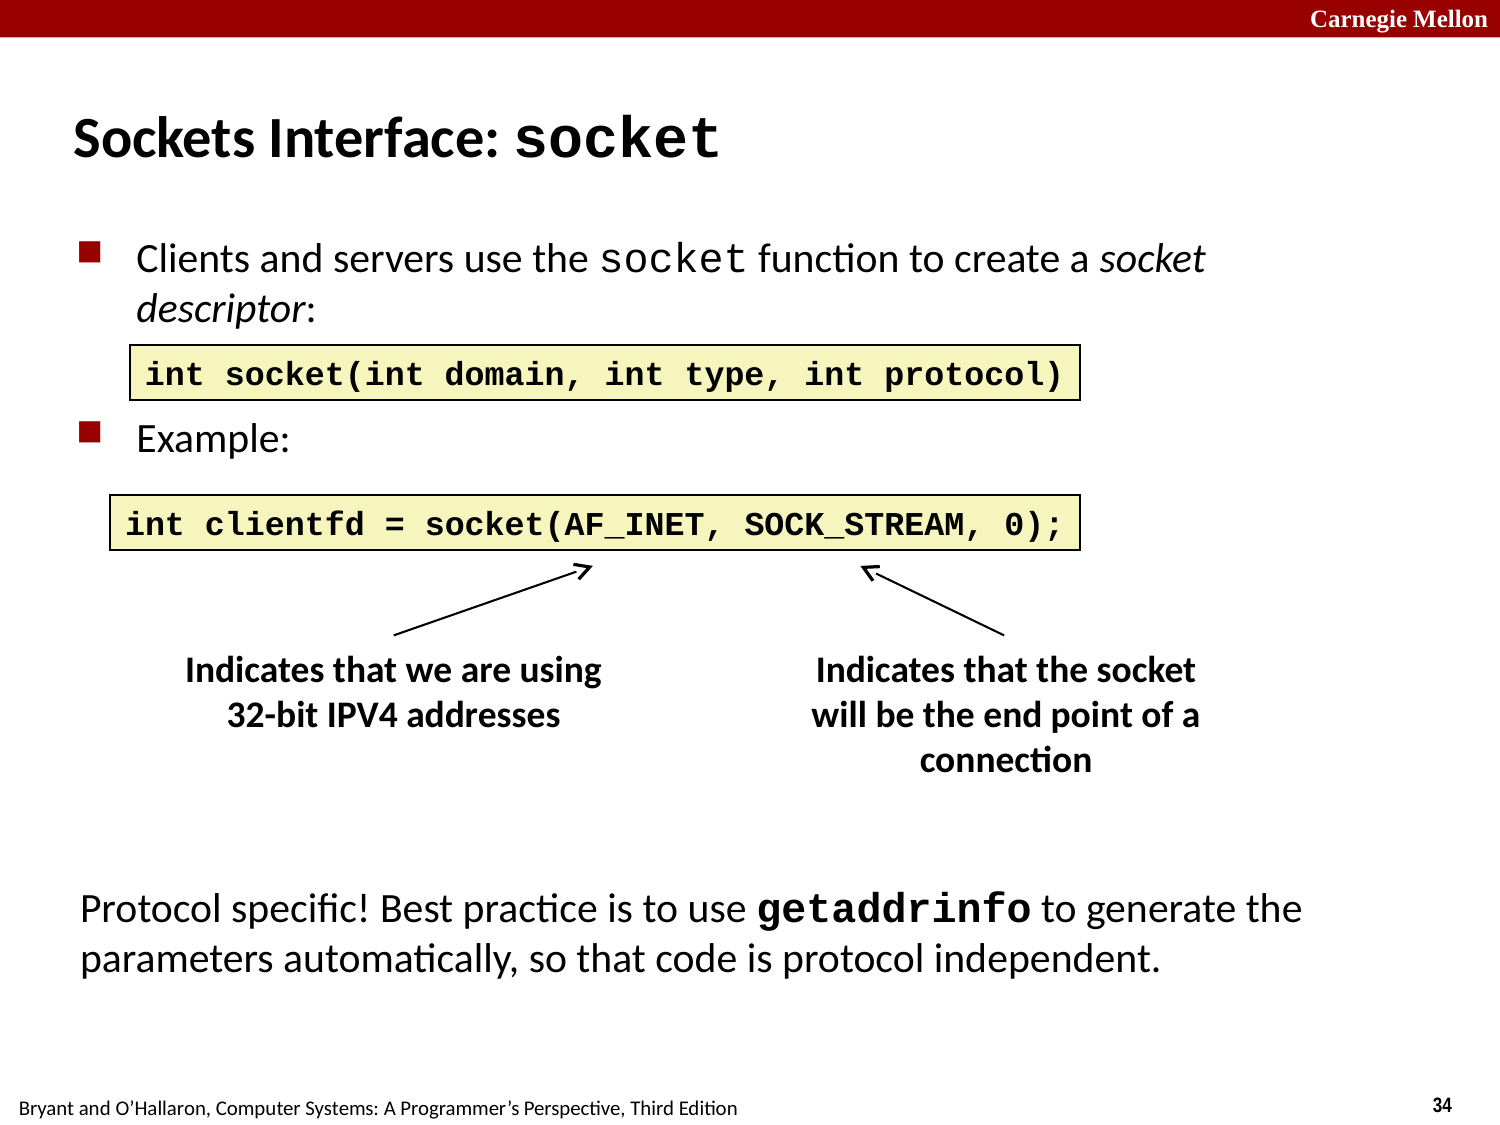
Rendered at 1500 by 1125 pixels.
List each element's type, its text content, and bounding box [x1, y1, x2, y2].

text_box int socket(int domain, int type, int protocol) [130, 344, 1081, 400]
text_box int clientfd = socket(AF_INET, SOCK_STREAM, 0); [110, 494, 1081, 550]
list Clients and servers use the socket function to create a socket descriptor: Example: Protocol specific! Best practice is to use getaddrinfo to generate the parameters automatically, so that code is protocol independent. [65, 223, 1361, 350]
text_box Indicates that we are using 32-bit IPV4 addresses [162, 637, 625, 743]
title Sockets Interface: socket [58, 71, 1304, 197]
text_box Indicates that the socket will be the end point of a connection [774, 637, 1238, 788]
